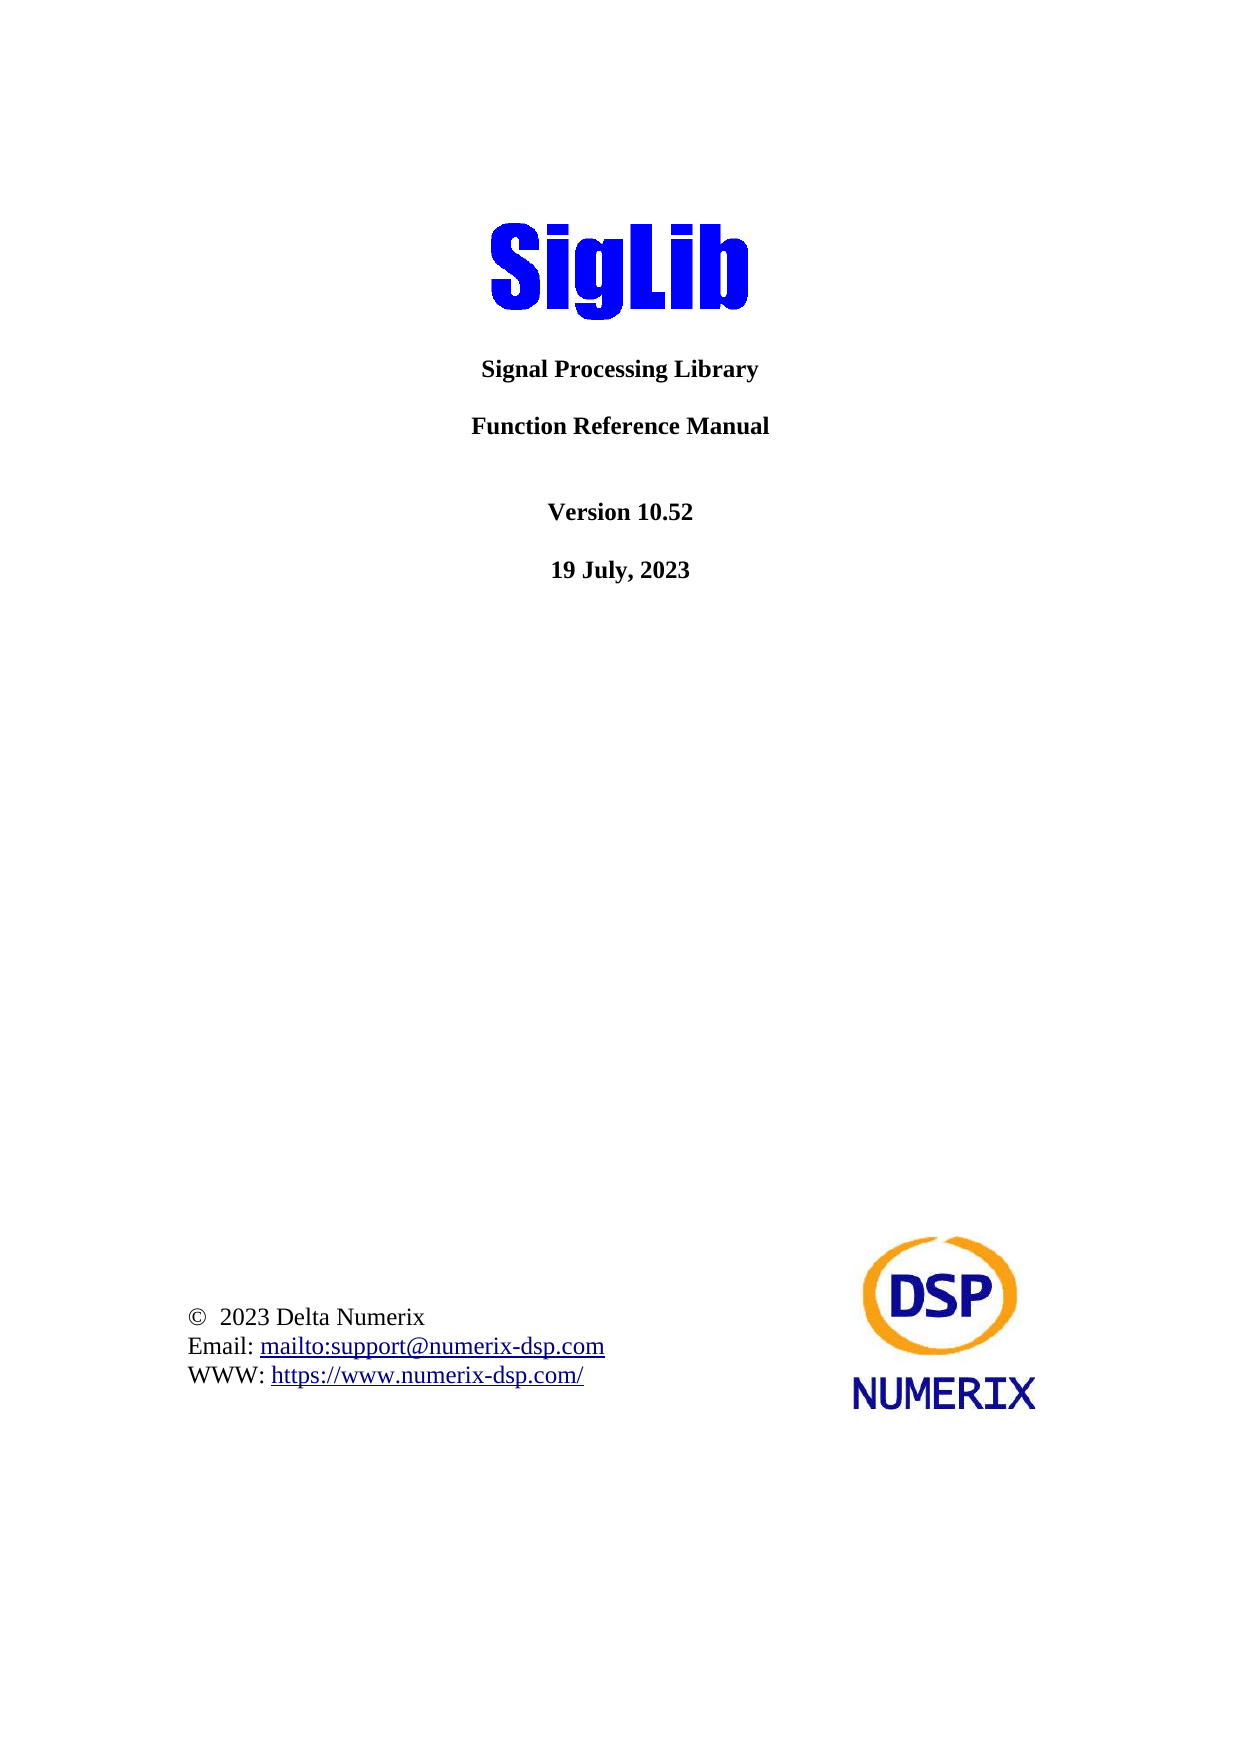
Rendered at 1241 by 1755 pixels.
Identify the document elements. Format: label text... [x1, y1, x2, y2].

text Signal Processing Library [187, 354, 1053, 382]
picture [853, 1236, 1036, 1410]
text 2023 Delta Numerix [187, 1302, 853, 1331]
text Email: mailto:support@numerix-dsp.com [187, 1331, 853, 1360]
text Function Reference Manual [187, 411, 1053, 440]
text Version 10.52 [187, 497, 1053, 526]
text WWW: https://www.numerix-dsp.com/ [187, 1360, 853, 1389]
text 19 July, 2023 [187, 555, 1053, 584]
picture [487, 218, 754, 325]
text [1036, 1302, 1053, 1331]
